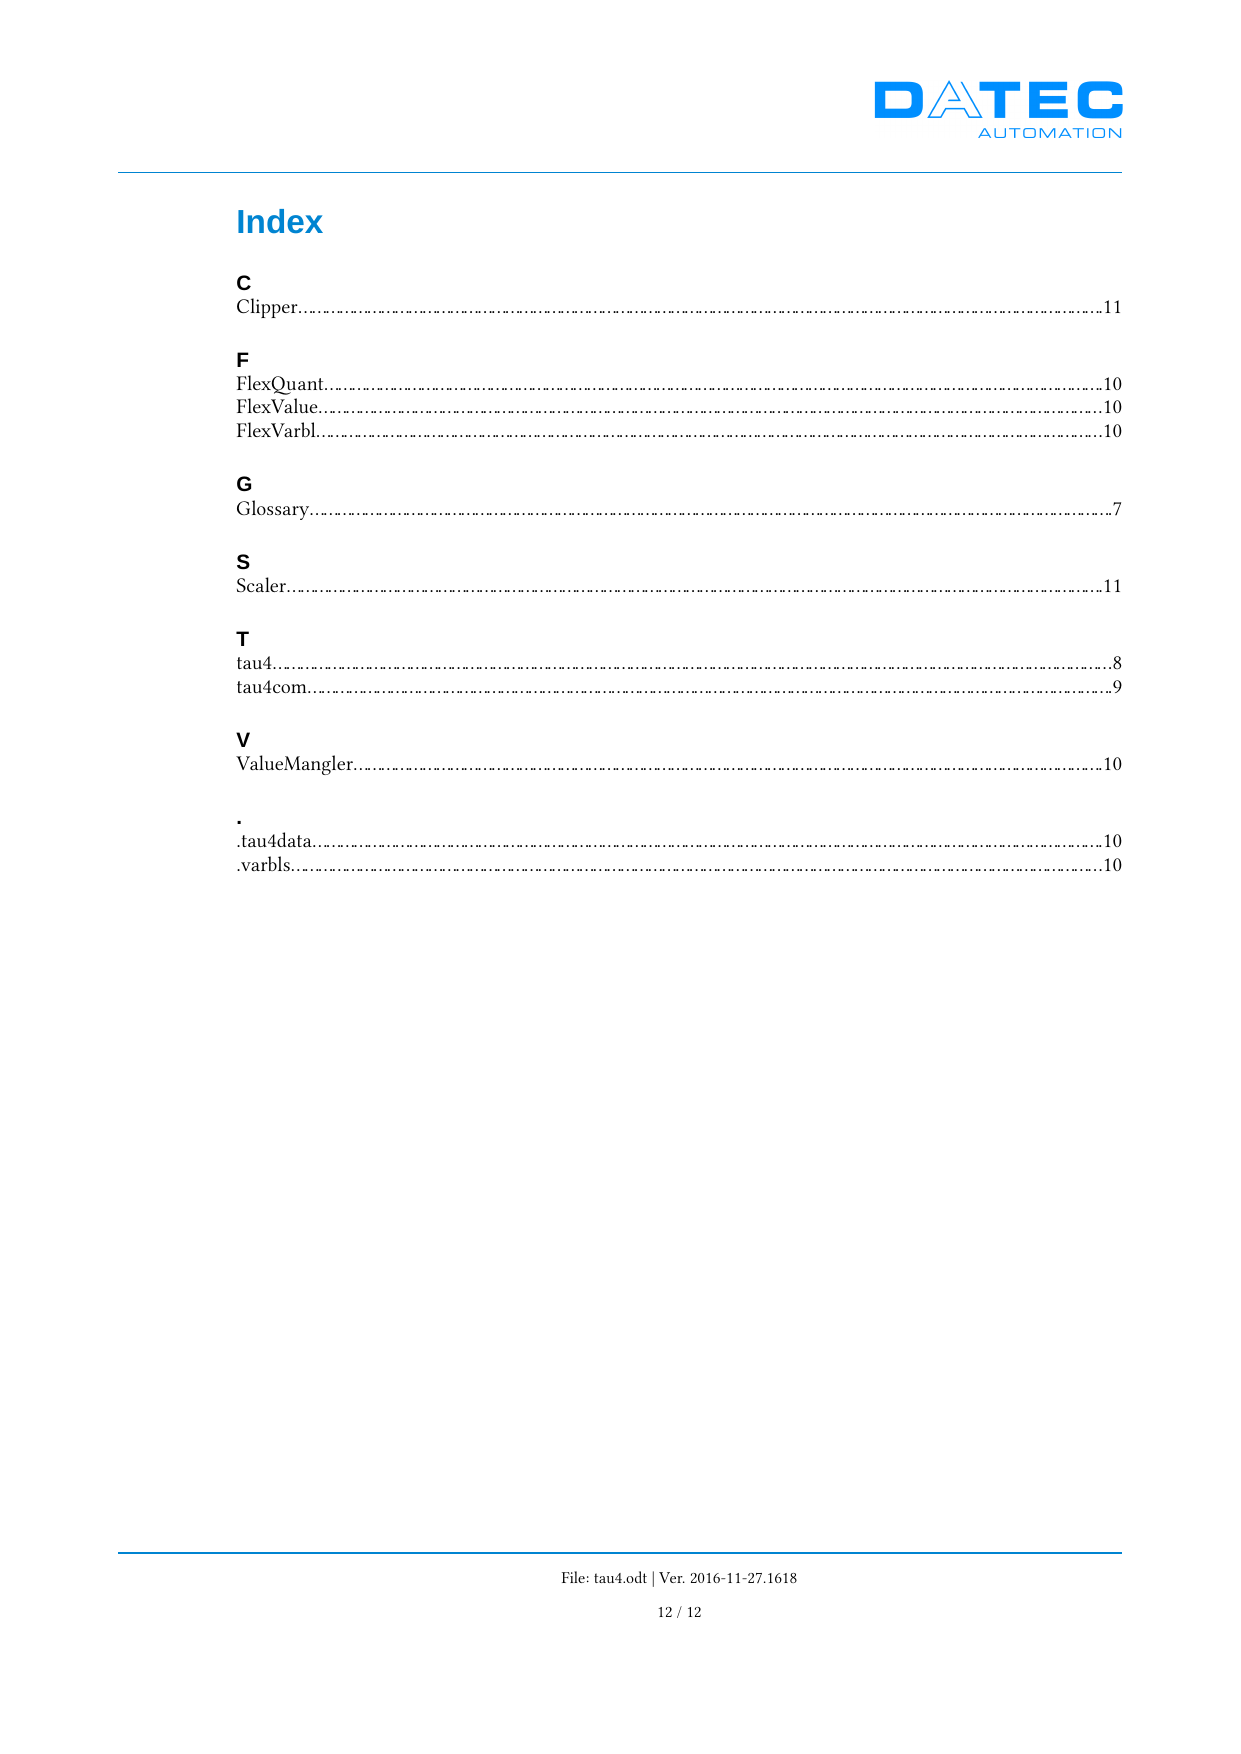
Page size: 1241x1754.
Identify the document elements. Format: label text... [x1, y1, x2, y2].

text S [236, 549, 1122, 573]
text G [236, 472, 1122, 496]
text .varbls 10 [236, 852, 1122, 876]
text F [236, 348, 1122, 372]
text FlexVarbl 10 [236, 419, 1122, 443]
text Clipper 11 [236, 294, 1122, 318]
text Scaler 11 [236, 573, 1122, 597]
text ValueMangler 10 [236, 752, 1122, 775]
picture [874, 80, 1123, 138]
text FlexQuant 10 [236, 372, 1122, 395]
text tau4com 9 [236, 674, 1122, 698]
subtitle Index [236, 202, 1122, 241]
text FlexValue 10 [236, 395, 1122, 419]
text V [236, 728, 1122, 752]
text T [236, 627, 1122, 651]
text Glossary 7 [236, 496, 1122, 520]
text tau4 8 [236, 651, 1122, 674]
text . [236, 805, 1122, 829]
text .tau4data 10 [236, 829, 1122, 852]
text C [236, 270, 1122, 294]
